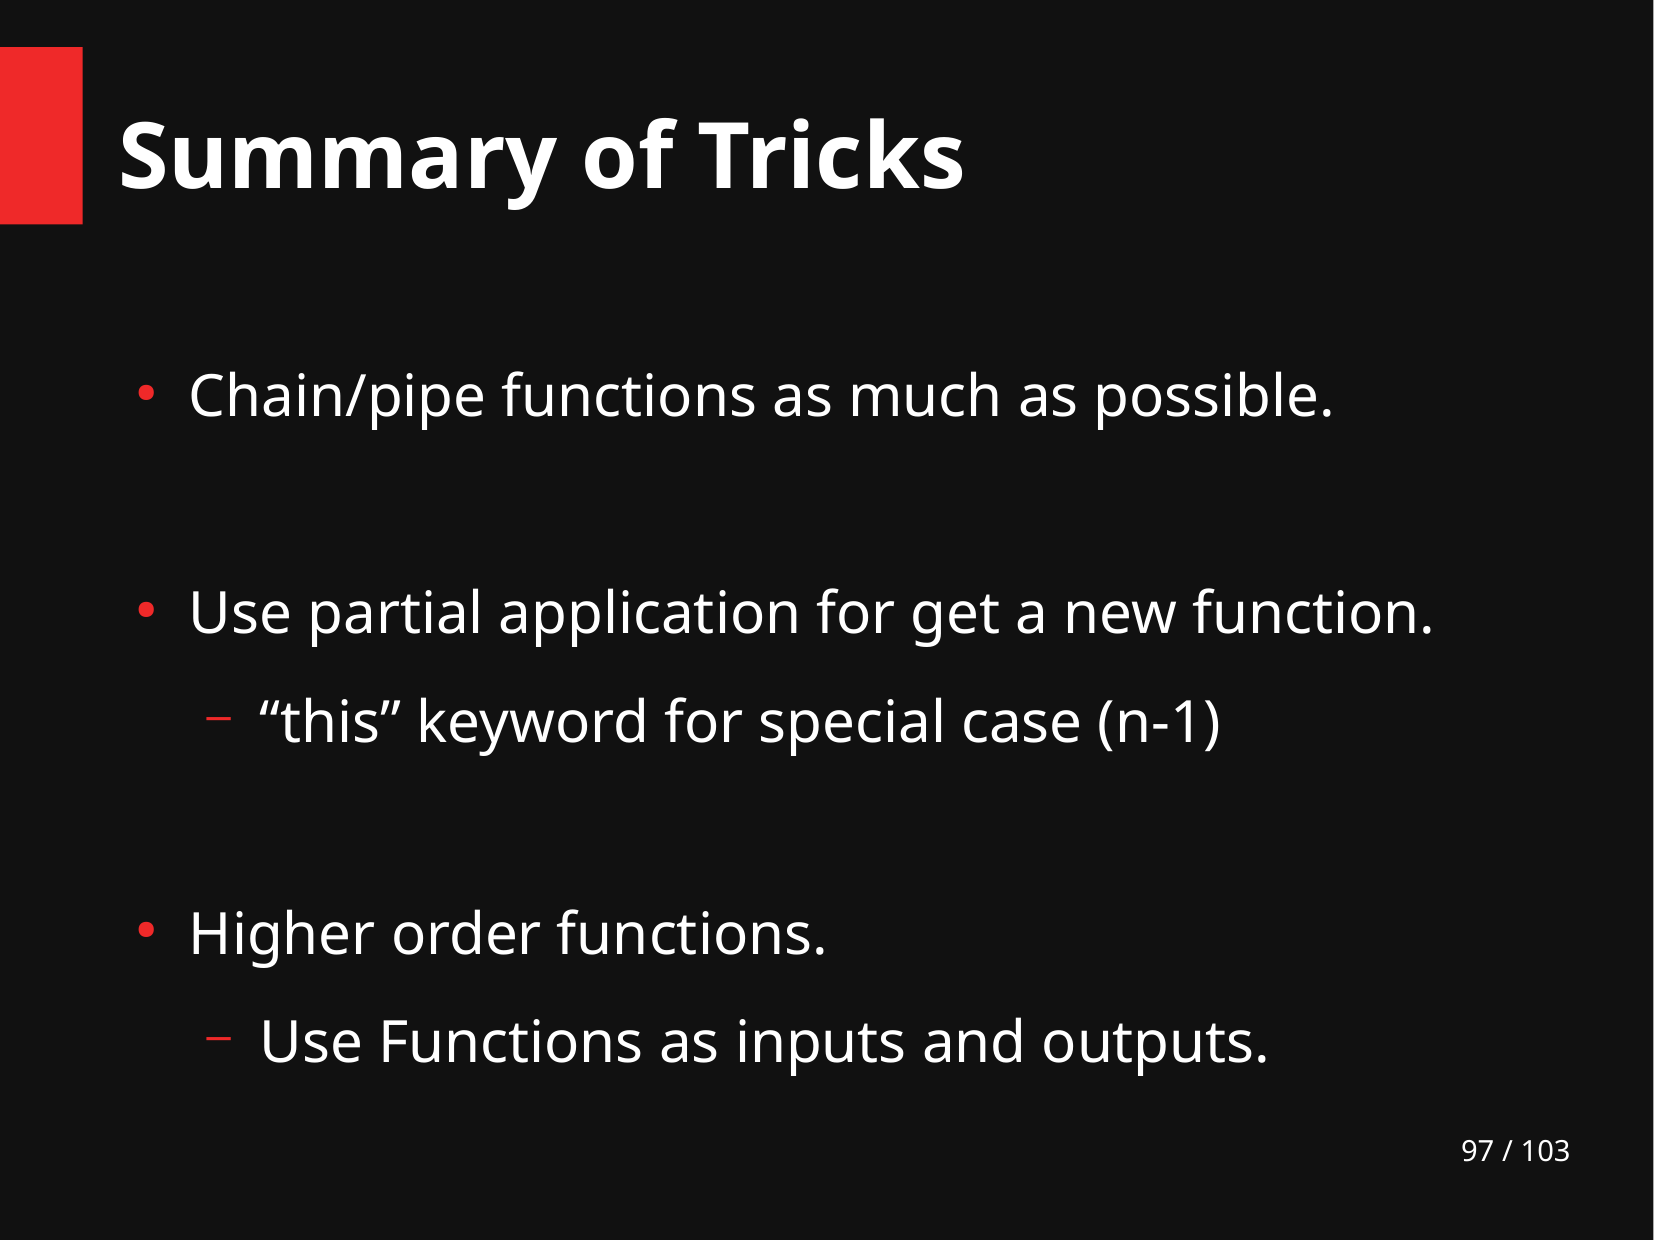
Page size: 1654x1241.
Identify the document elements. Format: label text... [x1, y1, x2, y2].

list Chain/pipe functions as much as possible. Use partial application for get a new function. “this” keyword for special case (n-1) Higher order functions. Use Functions as inputs and outputs. [118, 354, 1536, 1074]
title Summary of Tricks [118, 49, 1571, 257]
